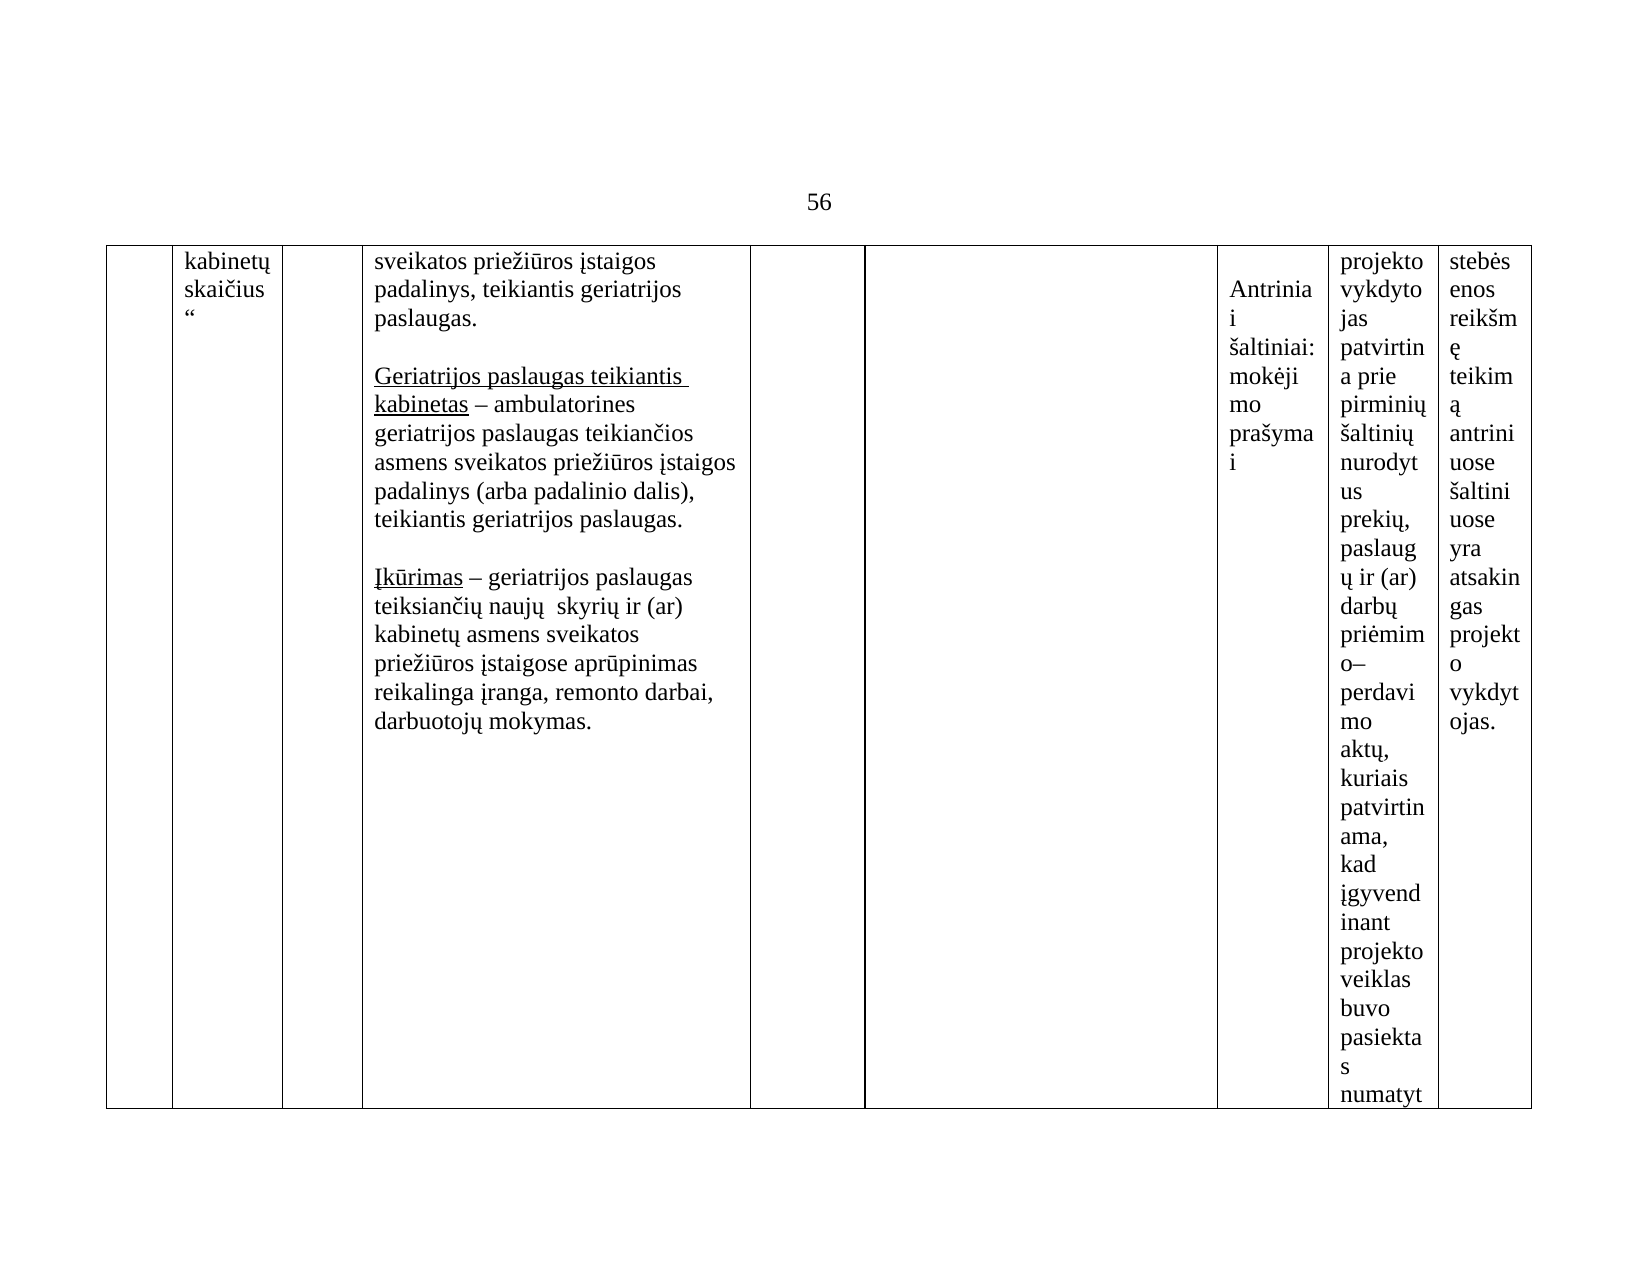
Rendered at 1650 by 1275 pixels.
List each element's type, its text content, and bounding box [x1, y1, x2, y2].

table_cell projekto vykdytojas patvirtina prie pirminių šaltinių nurodytus prekių, paslaugų ir (ar) darbų priėmimo–perdavimo aktų, kuriais patvirtinama, kad įgyvendinant projekto veiklas buvo pasiektas numatyt [1329, 246, 1438, 1108]
table_cell kabinetų skaičius“ [173, 246, 282, 1108]
table_cell [751, 246, 864, 1108]
table_cell [866, 246, 1217, 1108]
table_cell stebėsenos reikšmę teikimą antriniuose šaltiniuose yra atsakingas projekto vykdytojas. [1439, 246, 1531, 1108]
table_cell [107, 246, 172, 1108]
table_cell [283, 246, 362, 1108]
table_cell Antriniai šaltiniai: mokėjimo prašymai [1218, 246, 1328, 1108]
table_cell sveikatos priežiūros įstaigos padalinys, teikiantis geriatrijos paslaugas. Geriatrijos paslaugas teikiantis kabinetas – ambulatorines geriatrijos paslaugas teikiančios asmens sveikatos priežiūros įstaigos padalinys (arba padalinio dalis), teikiantis geriatrijos paslaugas. Įkūrimas – geriatrijos paslaugas teiksiančių naujų skyrių ir (ar) kabinetų asmens sveikatos priežiūros įstaigose aprūpinimas reikalinga įranga, remonto darbai, darbuotojų mokymas. [363, 246, 750, 1108]
